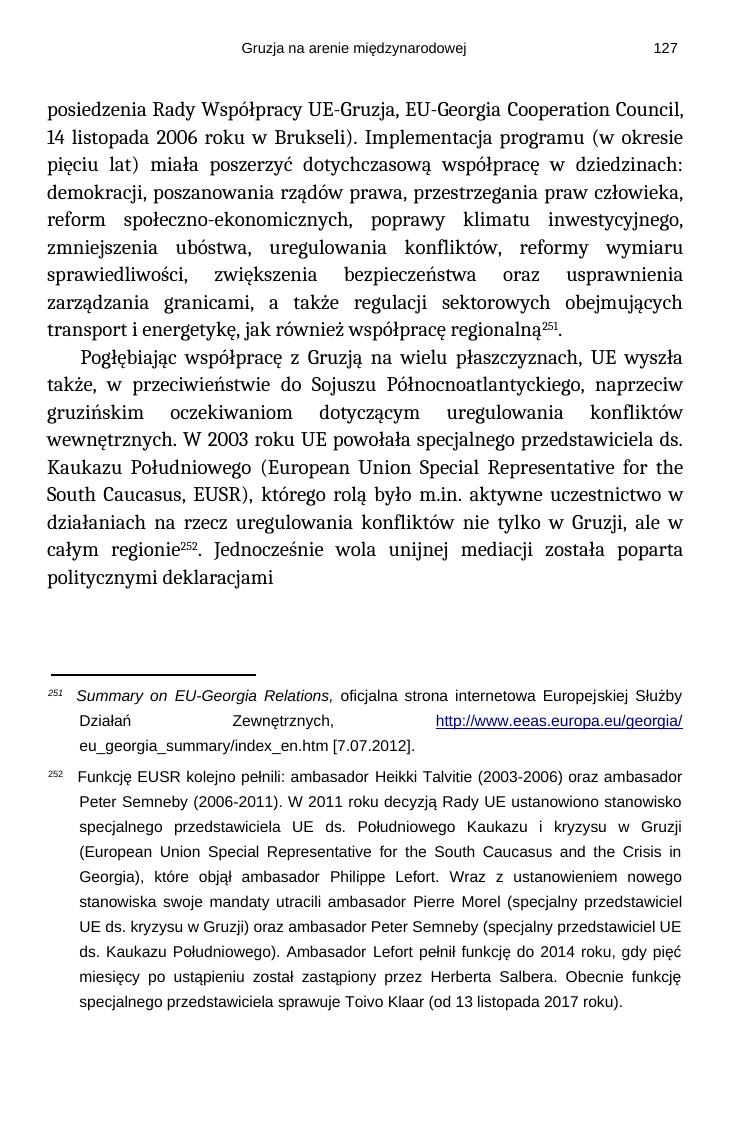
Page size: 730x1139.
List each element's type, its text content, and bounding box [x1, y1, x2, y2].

text 252 Funkcję EUSR kolejno pełnili: ambasador Heikki Talvitie (2003-2006) oraz ambasador Peter Semneby (2006-2011). W 2011 roku decyzją Rady UE ustanowiono stanowisko specjalnego przedstawiciela UE ds. Południowego Kaukazu i kryzysu w Gruzji (European Union Special Representative for the South Caucasus and the Crisis in Georgia), które objął ambasador Philippe Lefort. Wraz z ustanowieniem nowego stanowiska swoje mandaty utracili ambasador Pierre Morel (specjalny przedstawiciel UE ds. kryzysu w Gruzji) oraz ambasador Peter Semneby (specjalny przedstawiciel UE ds. Kaukazu Południowego). Ambasador Lefort pełnił funkcję do 2014 roku, gdy pięć miesięcy po ustąpieniu został zastąpiony przez Herberta Salbera. Obecnie funkcję specjalnego przedstawiciela sprawuje Toivo Klaar (od 13 listopada 2017 roku). [48, 767, 682, 1010]
text Gruzja na arenie międzynarodowej [241, 40, 490, 57]
text posiedzenia Rady Współpracy UE-Gruzja, EU-Georgia Coopera­tion Council, 14 listopada 2006 roku w Brukseli). Implementacja programu (w okresie pięciu lat) miała poszerzyć dotychczasową współpracę w dziedzinach: demokracji, poszanowania rządów prawa, przestrzegania praw człowieka, reform społeczno-ekonomicznych, poprawy klimatu inwestycyjnego, zmniejszenia ubóstwa, uregulo­wania konfliktów, reformy wymiaru sprawiedliwości, zwiększenia bezpieczeństwa oraz usprawnienia zarządzania granicami, a także regulacji sektorowych obejmujących transport i energetykę, jak również współpracę regionalną251. [47, 98, 684, 342]
text 251 Summary on EU-Georgia Relations, oficjalna strona internetowa Europej­skiej Służby Działań Zewnętrznych, http://www.eeas.europa.eu/georgia/ eu_georgia_summary/index_en.htm [7.07.2012]. [48, 686, 682, 755]
text Pogłębiając współpracę z Gruzją na wielu płaszczyznach, UE wyszła także, w przeciwieństwie do Sojuszu Północnoatlantyckiego, naprzeciw gruzińskim oczekiwaniom dotyczącym uregulowania konfliktów wewnętrznych. W 2003 roku UE powołała specjalnego przedstawiciela ds. Kaukazu Południowego (European Union Special Representative for the South Caucasus, EUSR), którego rolą było m.in. aktywne uczestnictwo w działaniach na rzecz uregulowania konfliktów nie tylko w Gruzji, ale w całym regionie252. Jednocześnie wola unijnej mediacji została poparta politycznymi deklaracjami [47, 345, 684, 589]
text 127 [653, 40, 683, 57]
